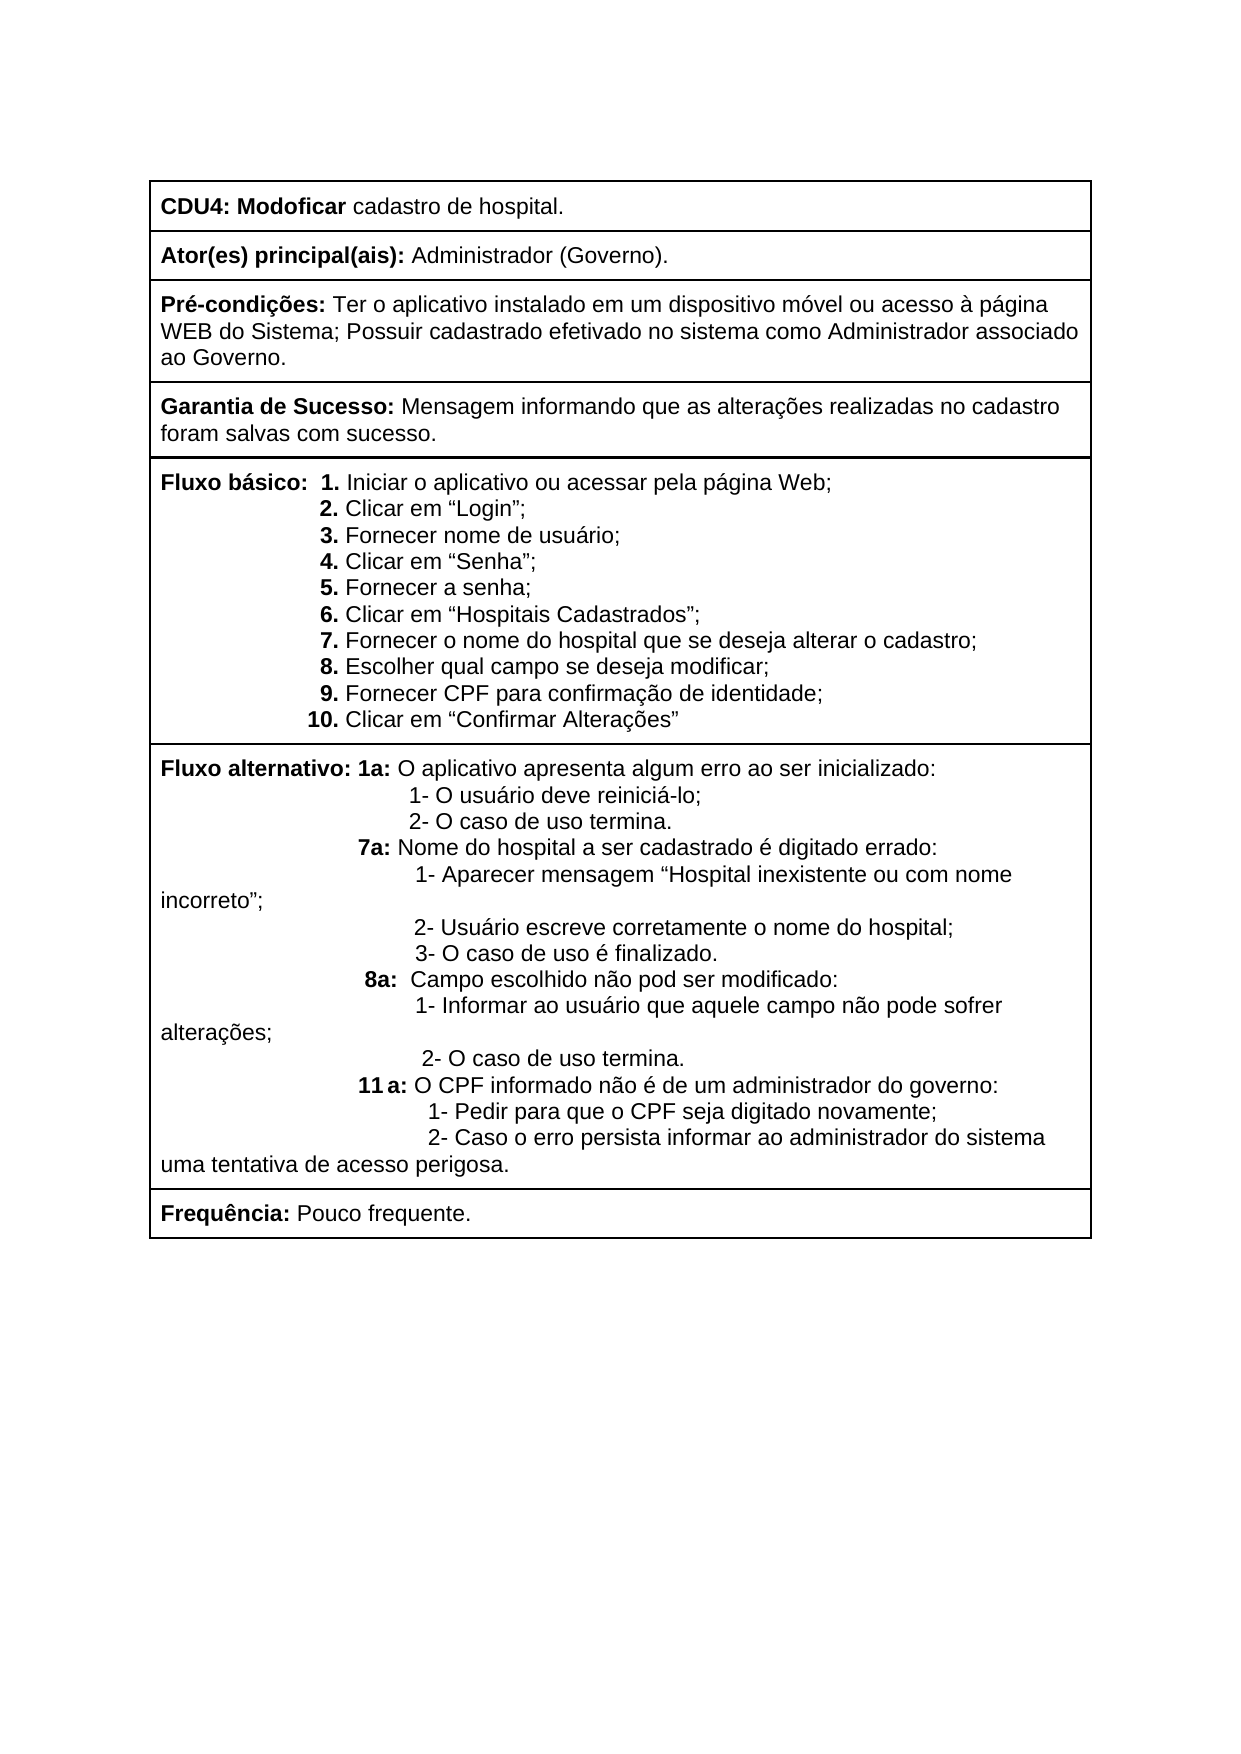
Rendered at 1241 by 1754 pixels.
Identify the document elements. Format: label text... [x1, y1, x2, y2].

table_cell Fluxo básico: 1. Iniciar o aplicativo ou acessar pela página Web; 2. Clicar em “Login”; 3. Fornecer nome de usuário; 4. Clicar em “Senha”; 5. Fornecer a senha; 6. Clicar em “Hospitais Cadastrados”; 7. Fornecer o nome do hospital que se deseja alterar o cadastro; 8. Escolher qual campo se deseja modificar; 9. Fornecer CPF para confirmação de identidade; 10. Clicar em “Confirmar Alterações” [151, 459, 1090, 743]
table_cell Ator(es) principal(ais): Administrador (Governo). [151, 232, 1090, 279]
table_header CDU4: Modoficar cadastro de hospital. [151, 182, 1090, 229]
table_cell Frequência: Pouco frequente. [151, 1190, 1090, 1237]
table_cell Pré-condições: Ter o aplicativo instalado em um dispositivo móvel ou acesso à página WEB do Sistema; Possuir cadastrado efetivado no sistema como Administrador associado ao Governo. [151, 281, 1090, 381]
table_cell Garantia de Sucesso: Mensagem informando que as alterações realizadas no cadastro foram salvas com sucesso. [151, 383, 1090, 456]
table_cell Fluxo alternativo: 1a: O aplicativo apresenta algum erro ao ser inicializado: 1- O usuário deve reiniciá-lo; 2- O caso de uso termina. 7a: Nome do hospital a ser cadastrado é digitado errado: 1- Aparecer mensagem “Hospital inexistente ou com nome incorreto”; 2- Usuário escreve corretamente o nome do hospital; 3- O caso de uso é finalizado. 8a: Campo escolhido não pod ser modificado: 1- Informar ao usuário que aquele campo não pode sofrer alterações; 2- O caso de uso termina. 11 a: O CPF informado não é de um administrador do governo: 1- Pedir para que o CPF seja digitado novamente; 2- Caso o erro persista informar ao administrador do sistema uma tentativa de acesso perigosa. [151, 745, 1090, 1187]
